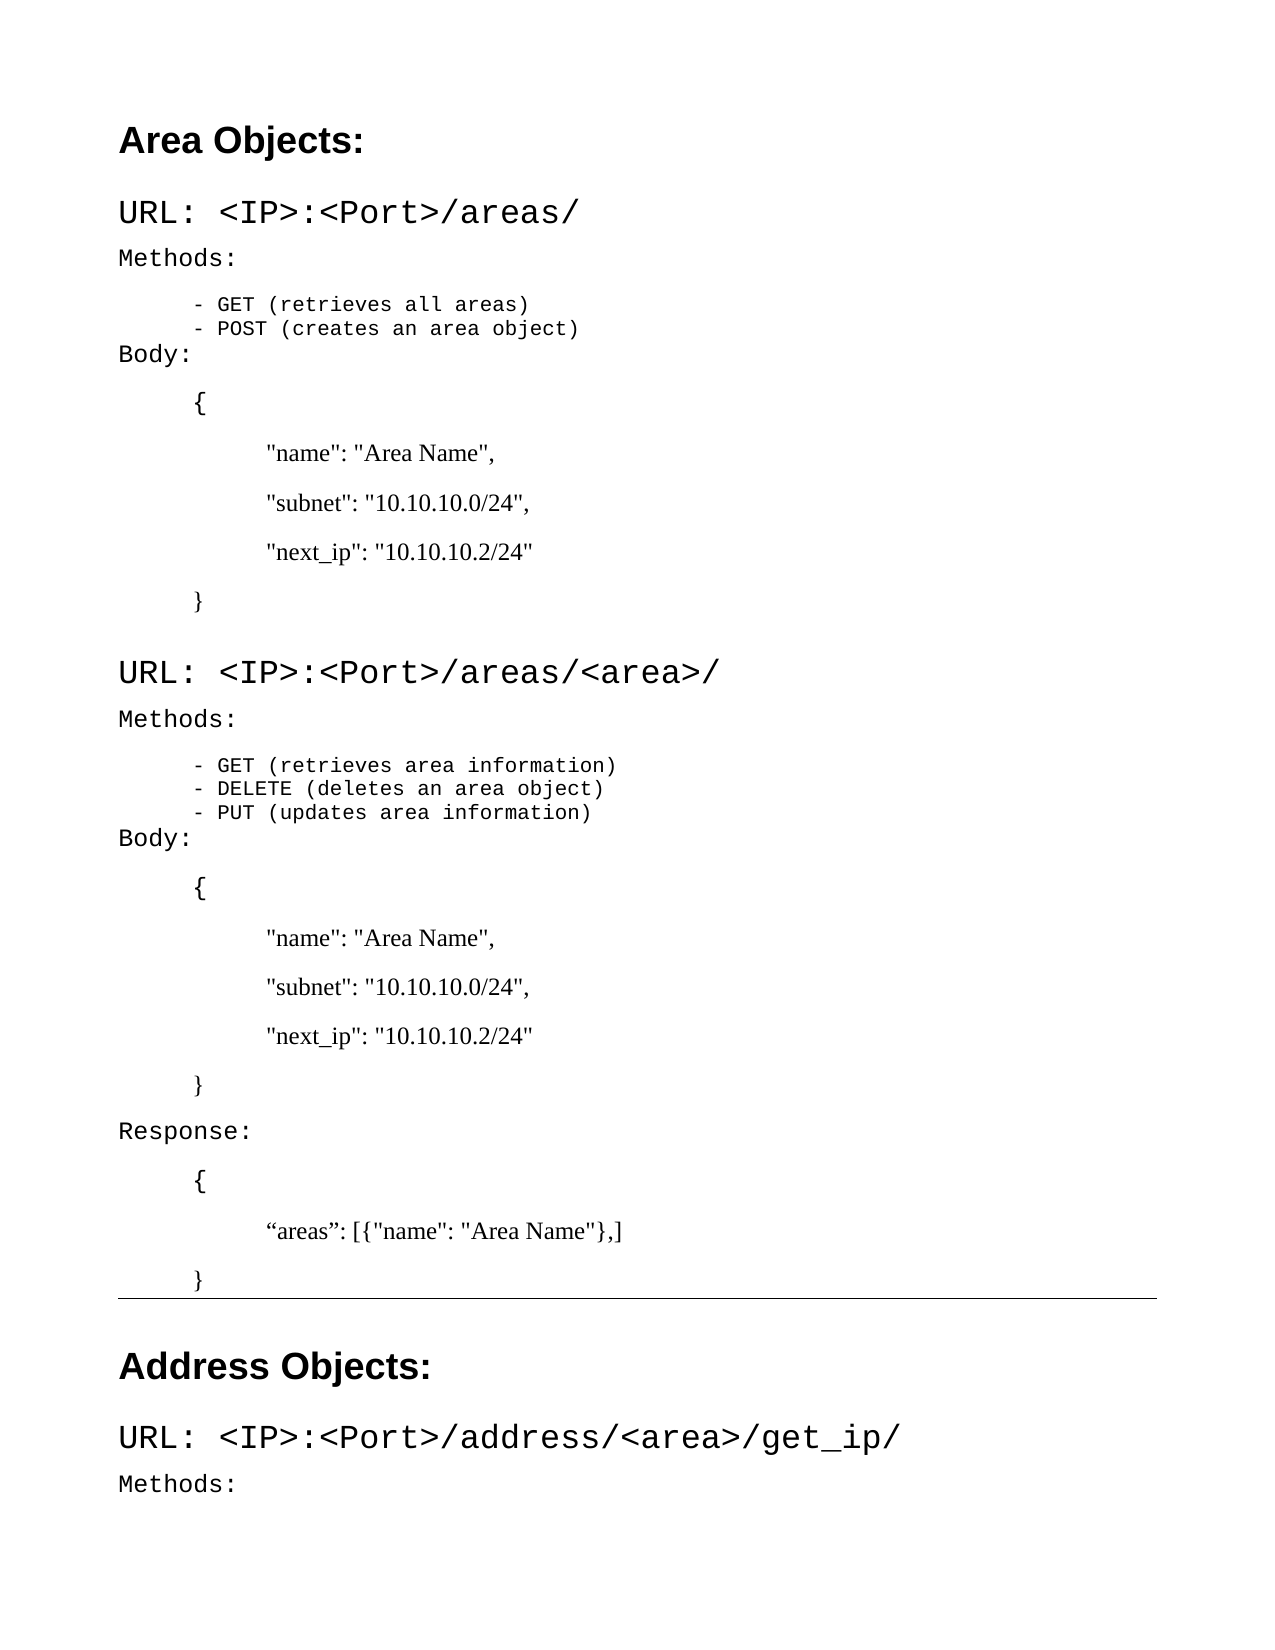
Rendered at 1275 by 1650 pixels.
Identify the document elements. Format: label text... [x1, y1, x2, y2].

text Methods: [118, 706, 1157, 734]
text "next_ip": "10.10.10.2/24" [118, 537, 1157, 565]
text - DELETE (deletes an area object) [118, 778, 1157, 802]
text Response: [118, 1119, 1157, 1147]
text "subnet": "10.10.10.0/24", [118, 972, 1157, 1001]
text } [118, 586, 1157, 614]
subtitle Area Objects: [118, 118, 1157, 162]
text "name": "Area Name", [118, 923, 1157, 951]
text Methods: [118, 246, 1157, 274]
text Body: [118, 826, 1157, 854]
subtitle URL: <IP>:<Port>/areas/ [118, 195, 1157, 233]
text - POST (creates an area object) [118, 318, 1157, 341]
text } [118, 1070, 1157, 1099]
text "name": "Area Name", [118, 438, 1157, 467]
subtitle URL: <IP>:<Port>/address/<area>/get_ip/ [118, 1421, 1157, 1459]
text "next_ip": "10.10.10.2/24" [118, 1021, 1157, 1049]
text { [118, 874, 1157, 902]
text "subnet": "10.10.10.0/24", [118, 488, 1157, 516]
text { [118, 1167, 1157, 1196]
subtitle URL: <IP>:<Port>/areas/<area>/ [118, 656, 1157, 694]
text - GET (retrieves all areas) [118, 294, 1157, 318]
text “areas”: [{"name": "Area Name"},] [118, 1216, 1157, 1245]
text - PUT (updates area information) [118, 802, 1157, 826]
text { [118, 390, 1157, 418]
subtitle Address Objects: [118, 1344, 1157, 1387]
text - GET (retrieves area information) [118, 755, 1157, 778]
text Methods: [118, 1471, 1157, 1499]
text Body: [118, 341, 1157, 370]
text } [118, 1265, 1157, 1298]
